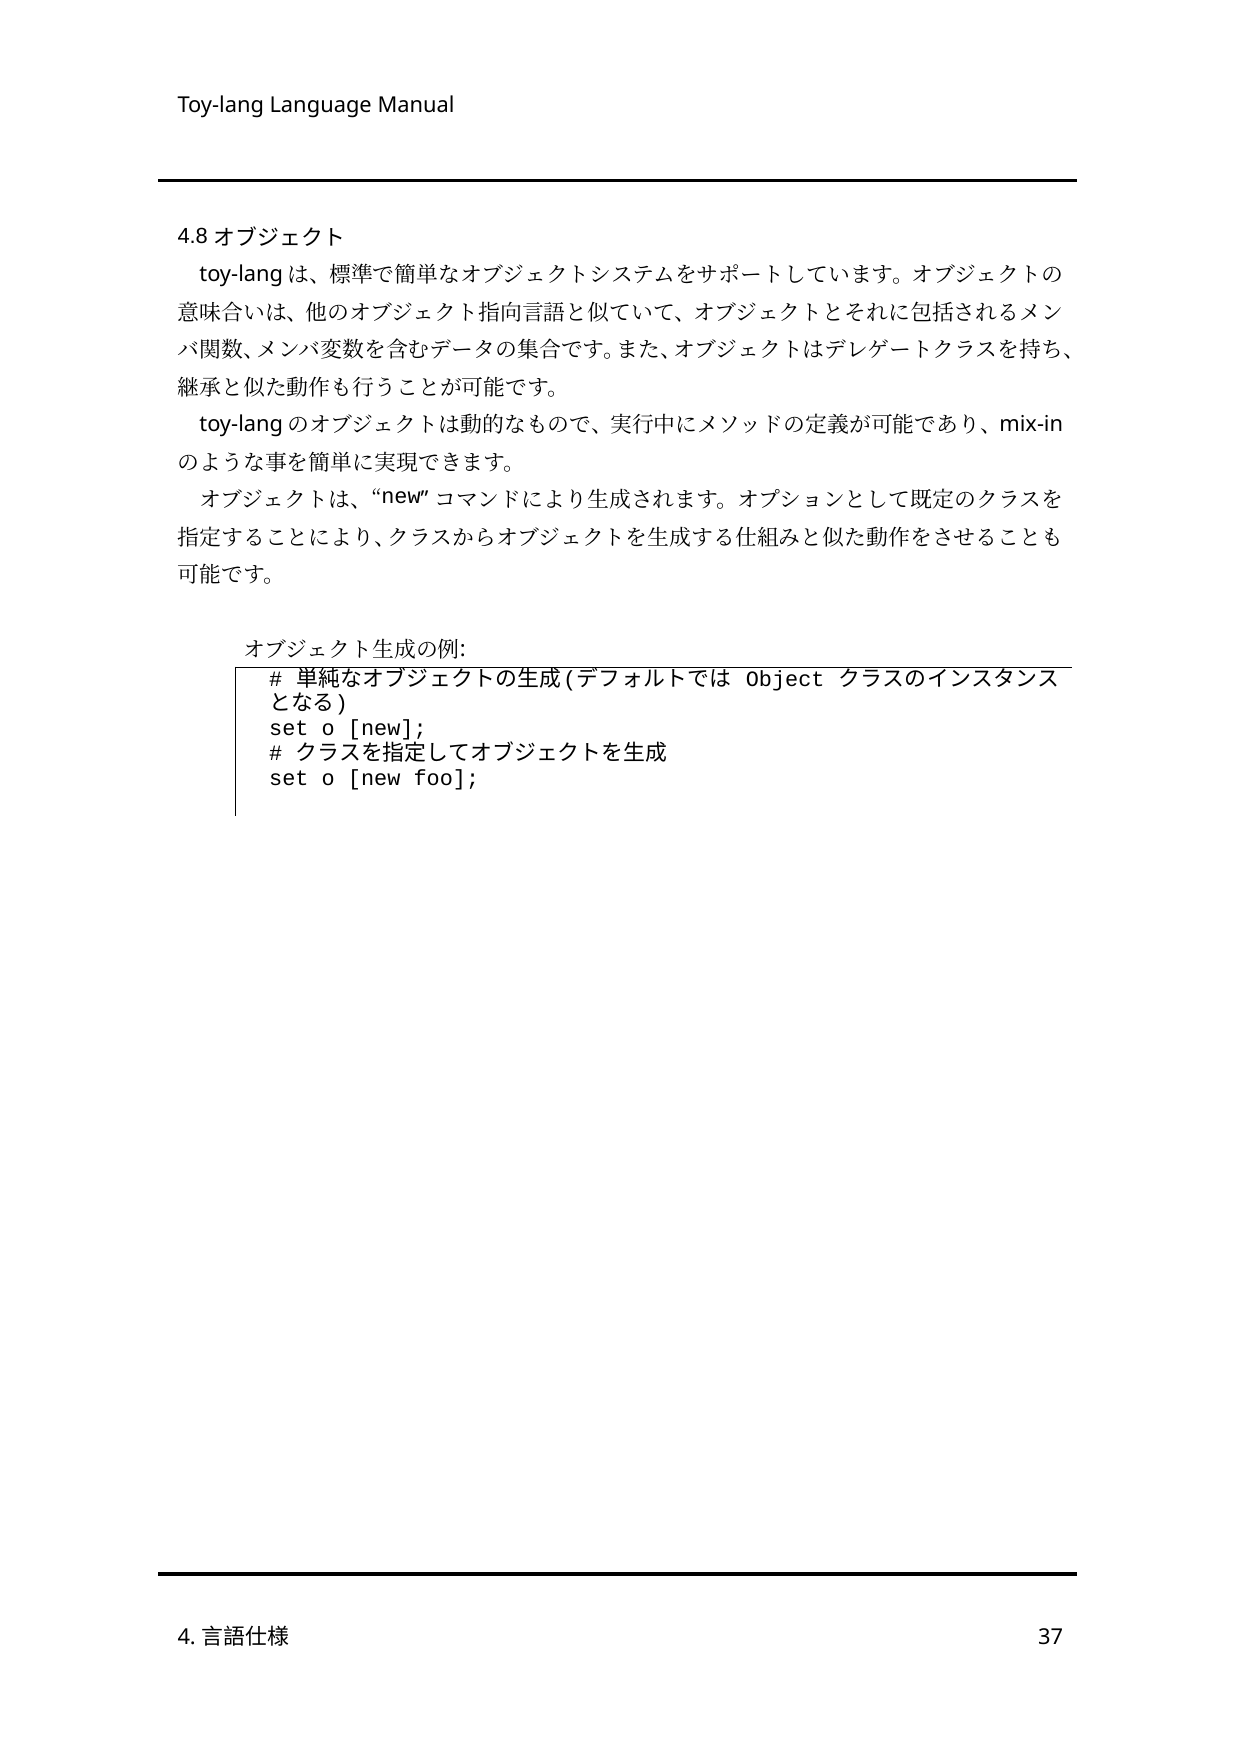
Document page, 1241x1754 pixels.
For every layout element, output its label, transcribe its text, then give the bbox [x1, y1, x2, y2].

subtitle 4.8 オブジェクト [177, 217, 1063, 254]
text toy-langのオブジェクトは動的なもので、実行中にメソッドの定義が可能であり、mix-inのような事を簡単に実現できます。 [177, 404, 1063, 479]
table_header # 単純なオブジェクトの生成(デフォルトでは Object クラスのインスタンスとなる) set o [new]; # クラスを指定してオブジェクトを生成 set o [new foo]; [236, 668, 1072, 816]
text オブジェクトは、“new” コマンドにより生成されます。オプションとして既定のクラスを指定することにより、クラスからオブジェクトを生成する仕組みと似た動作をさせることも可能です。 [177, 479, 1063, 592]
text オブジェクト生成の例: [243, 629, 1063, 667]
text toy-langは、標準で簡単なオブジェクトシステムをサポートしています。オブジェクトの意味合いは、他のオブジェクト指向言語と似ていて、オブジェクトとそれに包括されるメンバ関数、メンバ変数を含むデータの集合です。また、オブジェクトはデレゲートクラスを持ち、継承と似た動作も行うことが可能です。 [177, 254, 1063, 404]
